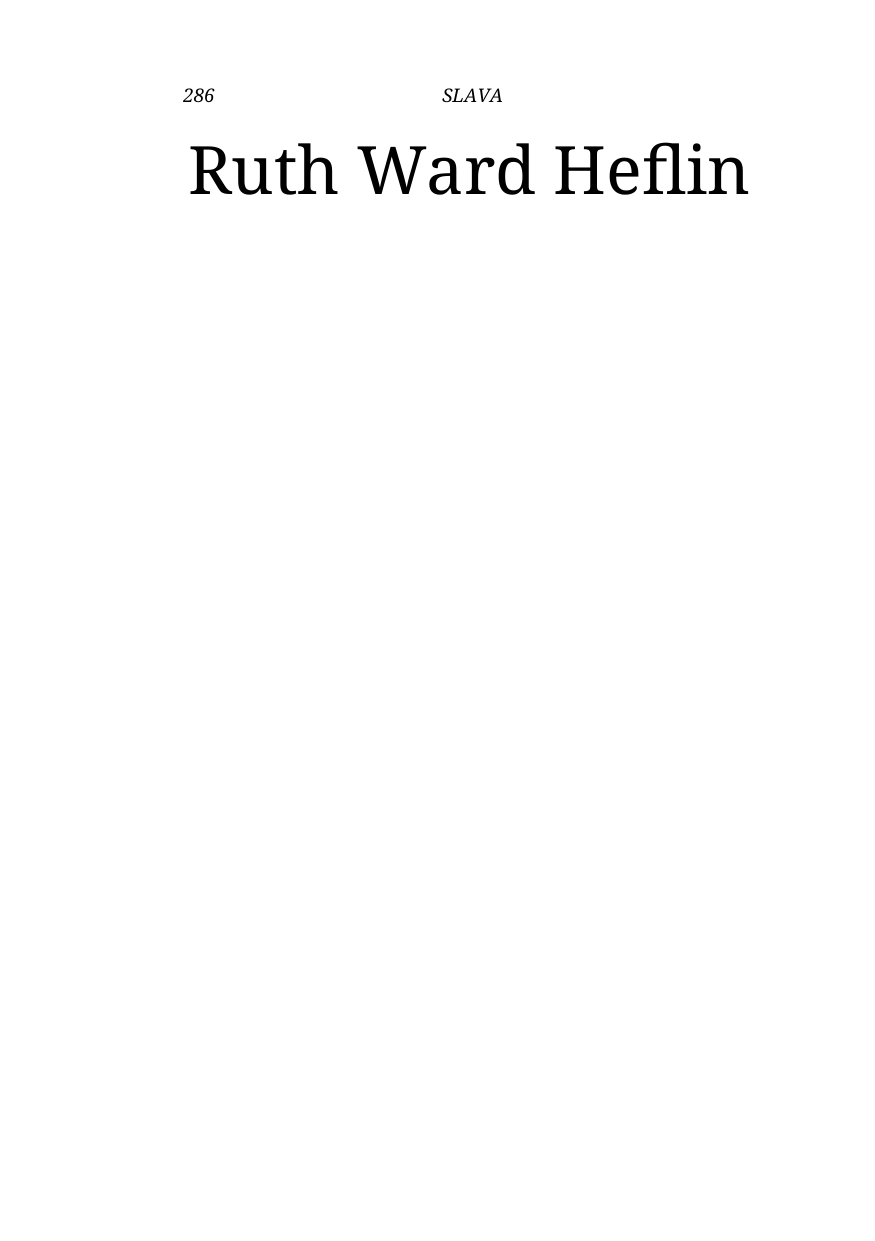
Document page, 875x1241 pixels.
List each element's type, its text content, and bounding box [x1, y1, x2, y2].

text Ruth Ward Heflin [153, 123, 756, 214]
